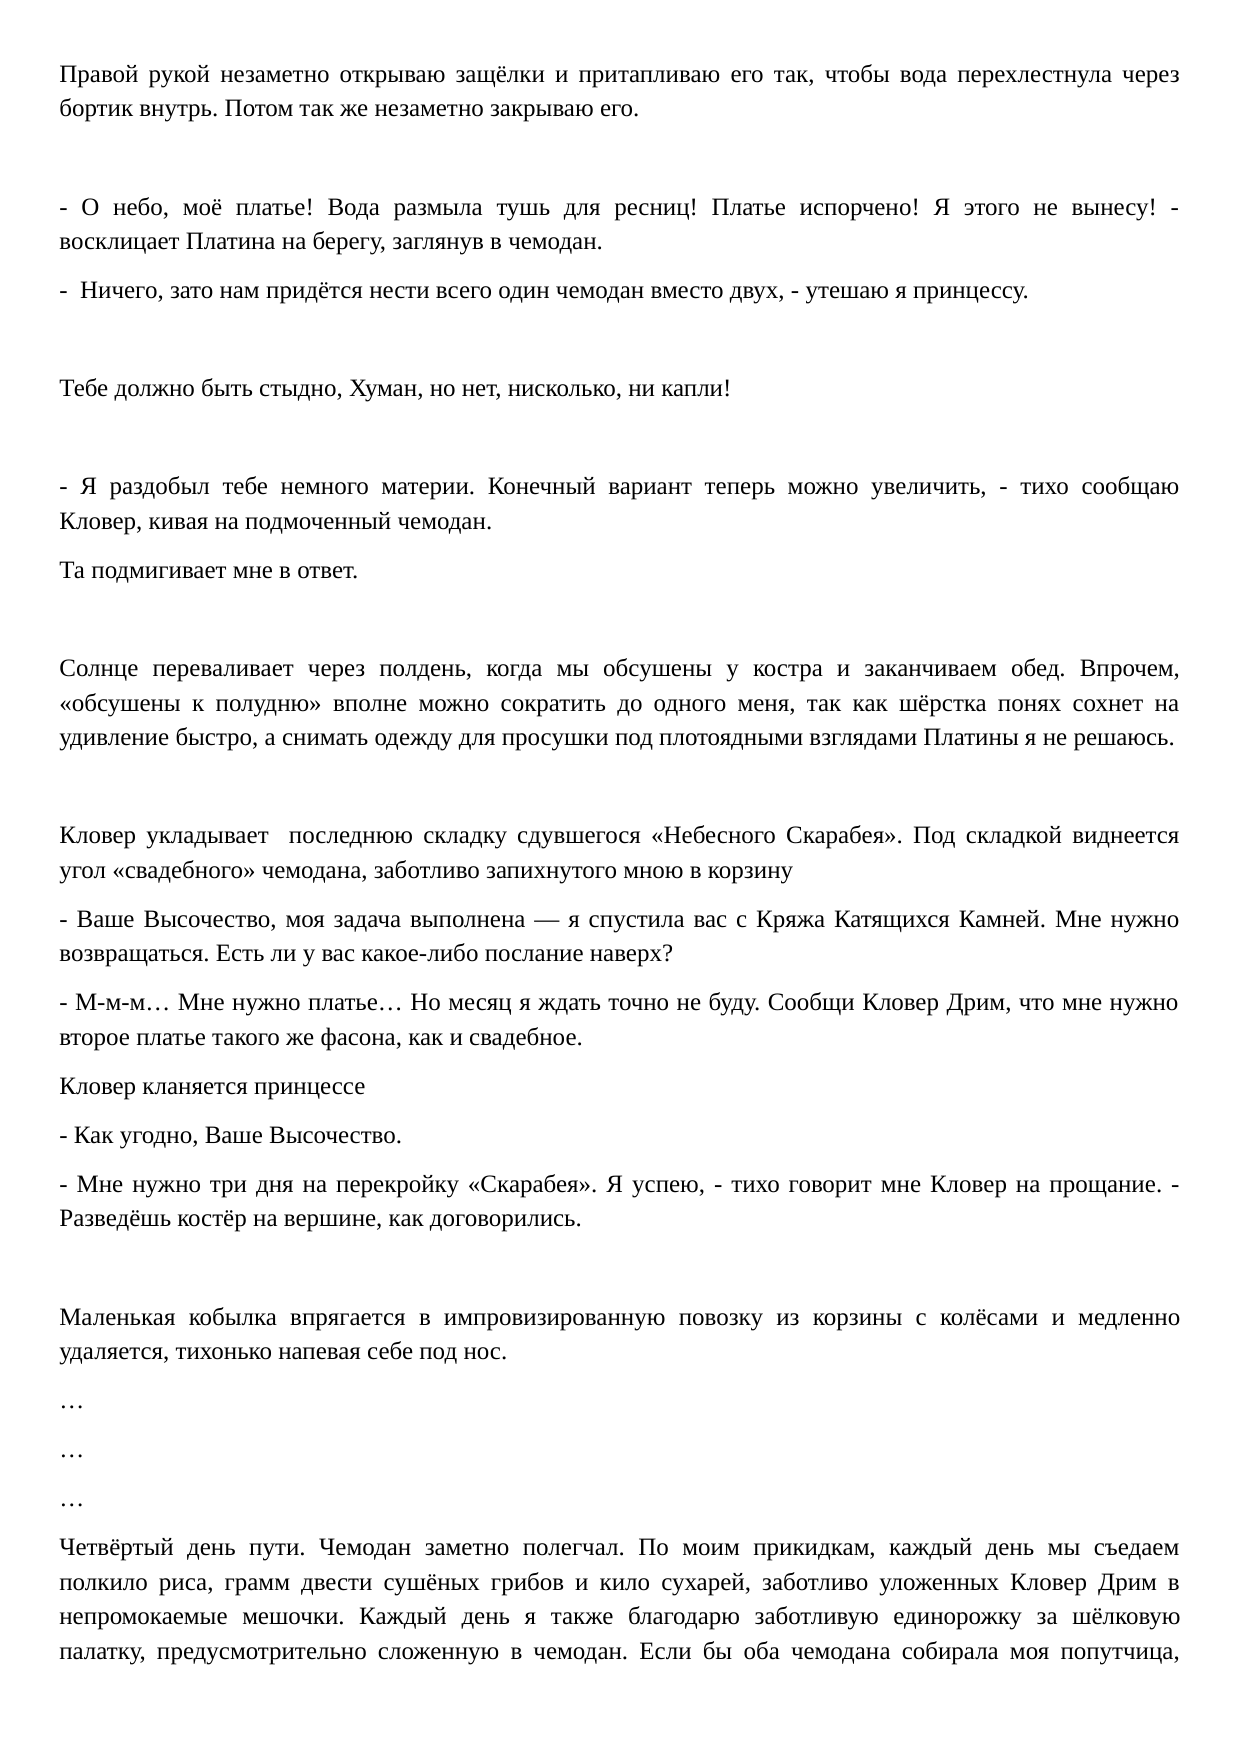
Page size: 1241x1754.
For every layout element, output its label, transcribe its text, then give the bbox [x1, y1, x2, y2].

text … [59, 1385, 1181, 1414]
text Кловер укладывает последнюю складку сдувшегося «Небесного Скарабея». Под складкой виднеется угол «свадебного» чемодана, заботливо запихнутого мною в корзину [59, 820, 1181, 883]
text Четвёртый день пути. Чемодан заметно полегчал. По моим прикидкам, каждый день мы съедаем полкило риса, грамм двести сушёных грибов и кило сухарей, заботливо уложенных Кловер Дрим в непромокаемые мешочки. Каждый день я также благодарю заботливую единорожку за шёлковую палатку, предусмотрительно сложенную в чемодан. Если бы оба чемодана собирала моя попутчица, [59, 1532, 1181, 1664]
text - М-м-м… Мне нужно платье… Но месяц я ждать точно не буду. Сообщи Кловер Дрим, что мне нужно второе платье такого же фасона, как и свадебное. [59, 987, 1181, 1051]
text - Ничего, зато нам придётся нести всего один чемодан вместо двух, - утешаю я принцессу. [59, 275, 1181, 304]
text Солнце переваливает через полдень, когда мы обсушены у костра и заканчиваем обед. Впрочем, «обсушены к полудню» вполне можно сократить до одного меня, так как шёрстка понях сохнет на удивление быстро, а снимать одежду для просушки под плотоядными взглядами Платины я не решаюсь. [59, 653, 1181, 751]
text … [59, 1483, 1181, 1512]
text - О небо, моё платье! Вода размыла тушь для ресниц! Платье испорчено! Я этого не вынесу! - восклицает Платина на берегу, заглянув в чемодан. [59, 192, 1181, 255]
text Правой рукой незаметно открываю защёлки и притапливаю его так, чтобы вода перехлестнула через бортик внутрь. Потом так же незаметно закрываю его. [59, 59, 1181, 122]
text - Как угодно, Ваше Высочество. [59, 1120, 1181, 1149]
text Кловер кланяется принцессе [59, 1071, 1181, 1099]
text - Ваше Высочество, моя задача выполнена — я спустила вас с Кряжа Катящихся Камней. Мне нужно возвращаться. Есть ли у вас какое-либо послание наверх? [59, 904, 1181, 967]
text Тебе должно быть стыдно, Хуман, но нет, нисколько, ни капли! [59, 373, 1181, 402]
text - Я раздобыл тебе немного материи. Конечный вариант теперь можно увеличить, - тихо сообщаю Кловер, кивая на подмоченный чемодан. [59, 471, 1181, 535]
text - Мне нужно три дня на перекройку «Скарабея». Я успею, - тихо говорит мне Кловер на прощание. - Разведёшь костёр на вершине, как договорились. [59, 1169, 1181, 1232]
text Та подмигивает мне в ответ. [59, 555, 1181, 584]
text … [59, 1434, 1181, 1463]
text Маленькая кобылка впрягается в импровизированную повозку из корзины с колёсами и медленно удаляется, тихонько напевая себе под нос. [59, 1302, 1181, 1365]
